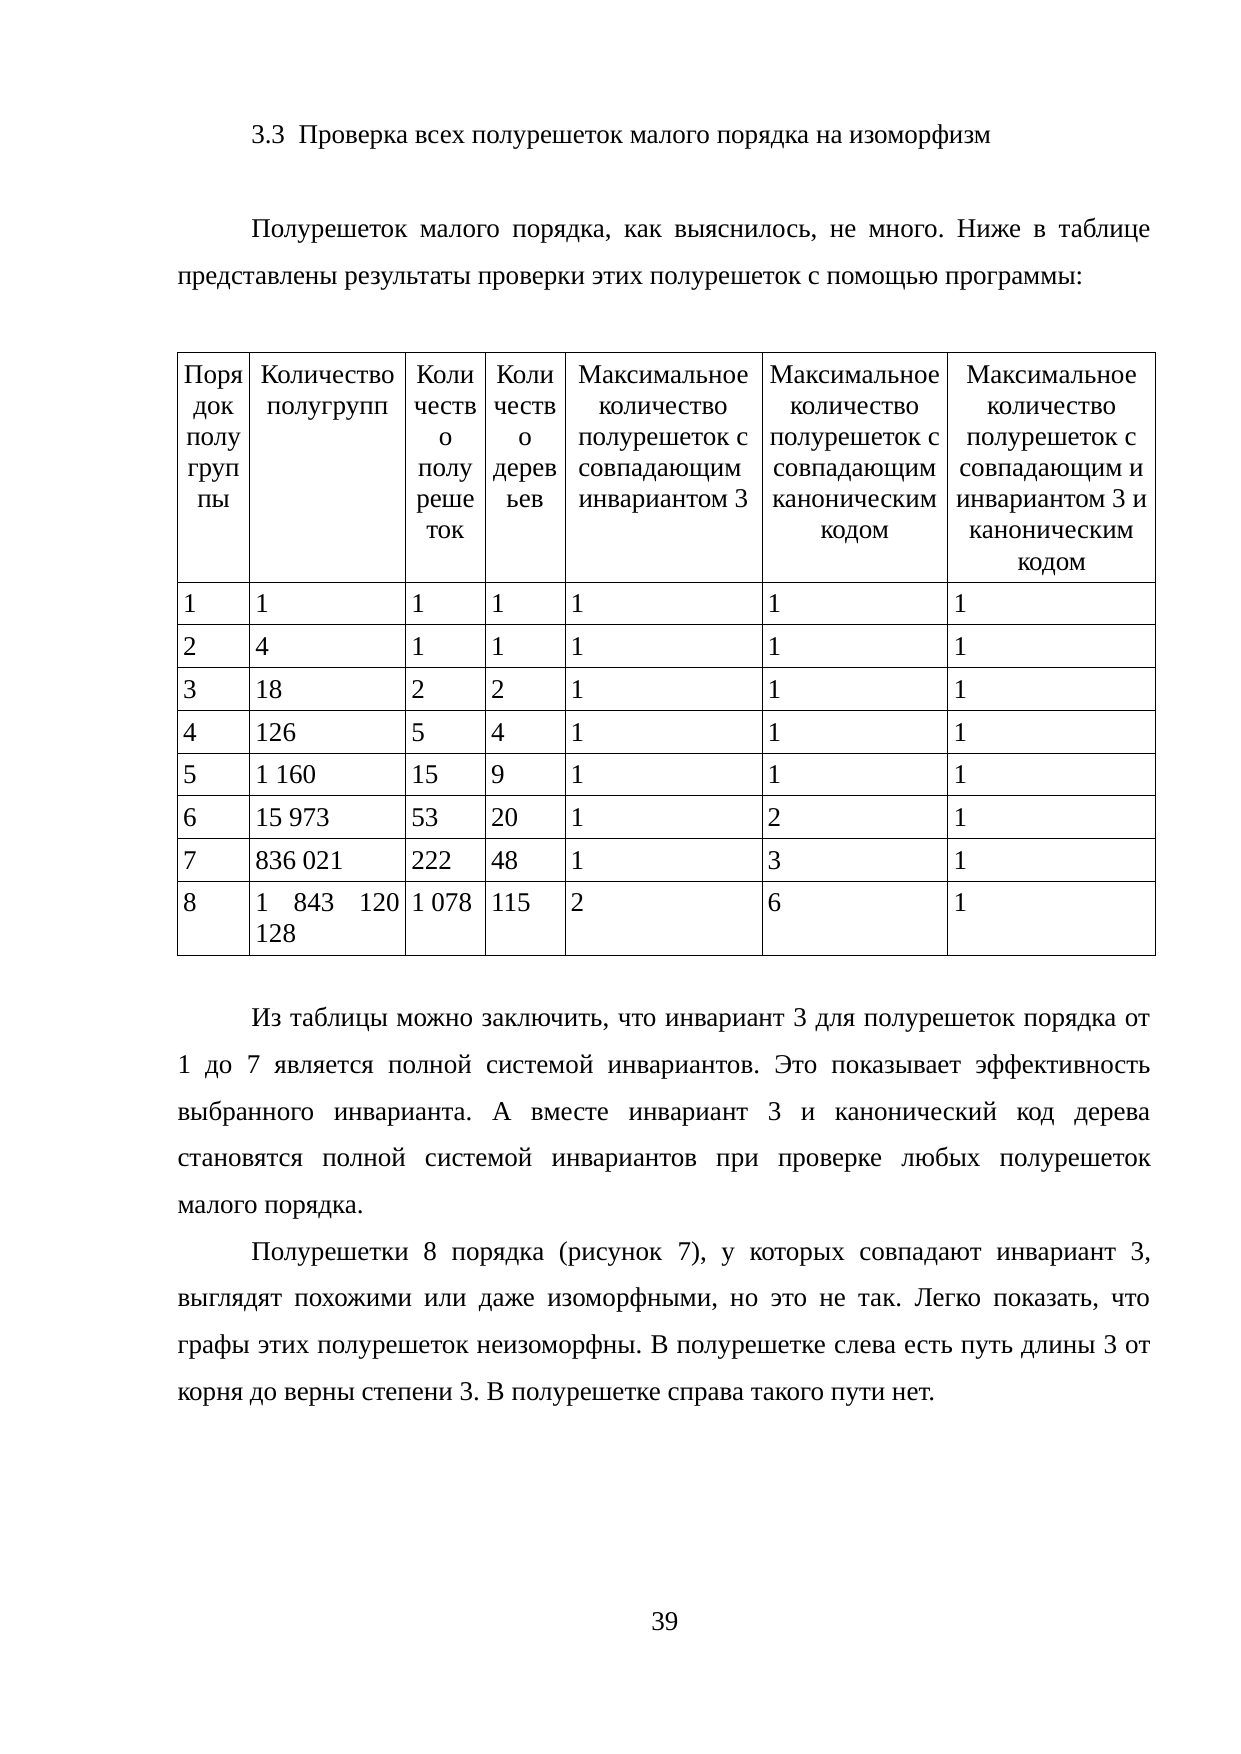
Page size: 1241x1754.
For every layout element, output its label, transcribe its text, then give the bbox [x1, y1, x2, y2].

table_header Максимальное количество полурешеток с совпадающим каноническим кодом [763, 353, 947, 582]
table_cell 15 973 [250, 796, 405, 838]
table_cell 1 [406, 625, 485, 667]
table_cell 15 [406, 754, 485, 795]
table_header Количество деревьев [486, 353, 565, 582]
table_cell 1 160 [250, 754, 405, 795]
table_cell 48 [486, 839, 565, 881]
table_header Количество полугрупп [250, 353, 405, 582]
table_cell 2 [486, 668, 565, 710]
table_cell 1 [566, 754, 762, 795]
table_cell 1 [763, 625, 947, 667]
table_cell 5 [406, 711, 485, 752]
table_cell 4 [486, 711, 565, 752]
table_cell 1 [566, 583, 762, 624]
table_cell 53 [406, 796, 485, 838]
table_cell 6 [178, 796, 249, 838]
table_cell 7 [178, 839, 249, 881]
table_cell 1 [948, 839, 1155, 881]
table_cell 1 078 [406, 882, 485, 954]
table_header Максимальное количество полурешеток с совпадающим инвариантом 3 [566, 353, 762, 582]
text Полурешеток малого порядка, как выяснилось, не много. Ниже в таблице представлены результаты проверки этих полурешеток с помощью программы: [177, 212, 1152, 290]
table_cell 1 [566, 839, 762, 881]
table_cell 1 [948, 625, 1155, 667]
table_cell 1 [948, 711, 1155, 752]
table_cell 1 [948, 668, 1155, 710]
table_cell 1 [763, 711, 947, 752]
table_cell 1 [486, 625, 565, 667]
table_cell 6 [763, 882, 947, 954]
table_cell 1 [178, 583, 249, 624]
table_cell 3 [178, 668, 249, 710]
table_cell 1 [566, 796, 762, 838]
table_cell 1 [948, 882, 1155, 954]
table_cell 1 [566, 711, 762, 752]
table_cell 1 [948, 754, 1155, 795]
table_cell 1 [486, 583, 565, 624]
table_cell 5 [178, 754, 249, 795]
table_cell 1 [566, 668, 762, 710]
table_cell 1 [566, 625, 762, 667]
table_cell 4 [250, 625, 405, 667]
table_header Порядок полугруппы [178, 353, 249, 582]
table_cell 1 [948, 583, 1155, 624]
table_cell 2 [406, 668, 485, 710]
table_header Количество полурешеток [406, 353, 485, 582]
table_cell 20 [486, 796, 565, 838]
table_header Максимальное количество полурешеток с совпадающим и инвариантом 3 и каноническим кодом [948, 353, 1155, 582]
table_cell 1 [406, 583, 485, 624]
table_cell 1 843 120 128 [250, 882, 405, 954]
table_cell 4 [178, 711, 249, 752]
table_cell 126 [250, 711, 405, 752]
table_cell 3 [763, 839, 947, 881]
table_cell 222 [406, 839, 485, 881]
table_cell 1 [763, 583, 947, 624]
table_cell 1 [948, 796, 1155, 838]
table_cell 1 [763, 754, 947, 795]
table_cell 2 [566, 882, 762, 954]
subtitle Проверка всех полурешеток малого порядка на изоморфизм [177, 118, 1152, 149]
table_cell 18 [250, 668, 405, 710]
table_cell 115 [486, 882, 565, 954]
table_cell 1 [250, 583, 405, 624]
table_cell 8 [178, 882, 249, 954]
table_cell 2 [178, 625, 249, 667]
table_cell 1 [763, 668, 947, 710]
text Из таблицы можно заключить, что инвариант 3 для полурешеток порядка от 1 до 7 является полной системой инвариантов. Это показывает эффективность выбранного инварианта. А вместе инвариант 3 и канонический код дерева становятся полной системой инвариантов при проверке любых полурешеток малого порядка. [177, 1001, 1152, 1219]
table_cell 9 [486, 754, 565, 795]
table_cell 836 021 [250, 839, 405, 881]
text Полурешетки 8 порядка (рисунок 7), у которых совпадают инвариант 3, выглядят похожими или даже изоморфными, но это не так. Легко показать, что графы этих полурешеток неизоморфны. В полурешетке слева есть путь длины 3 от корня до верны степени 3. В полурешетке справа такого пути нет. [177, 1234, 1152, 1406]
table_cell 2 [763, 796, 947, 838]
